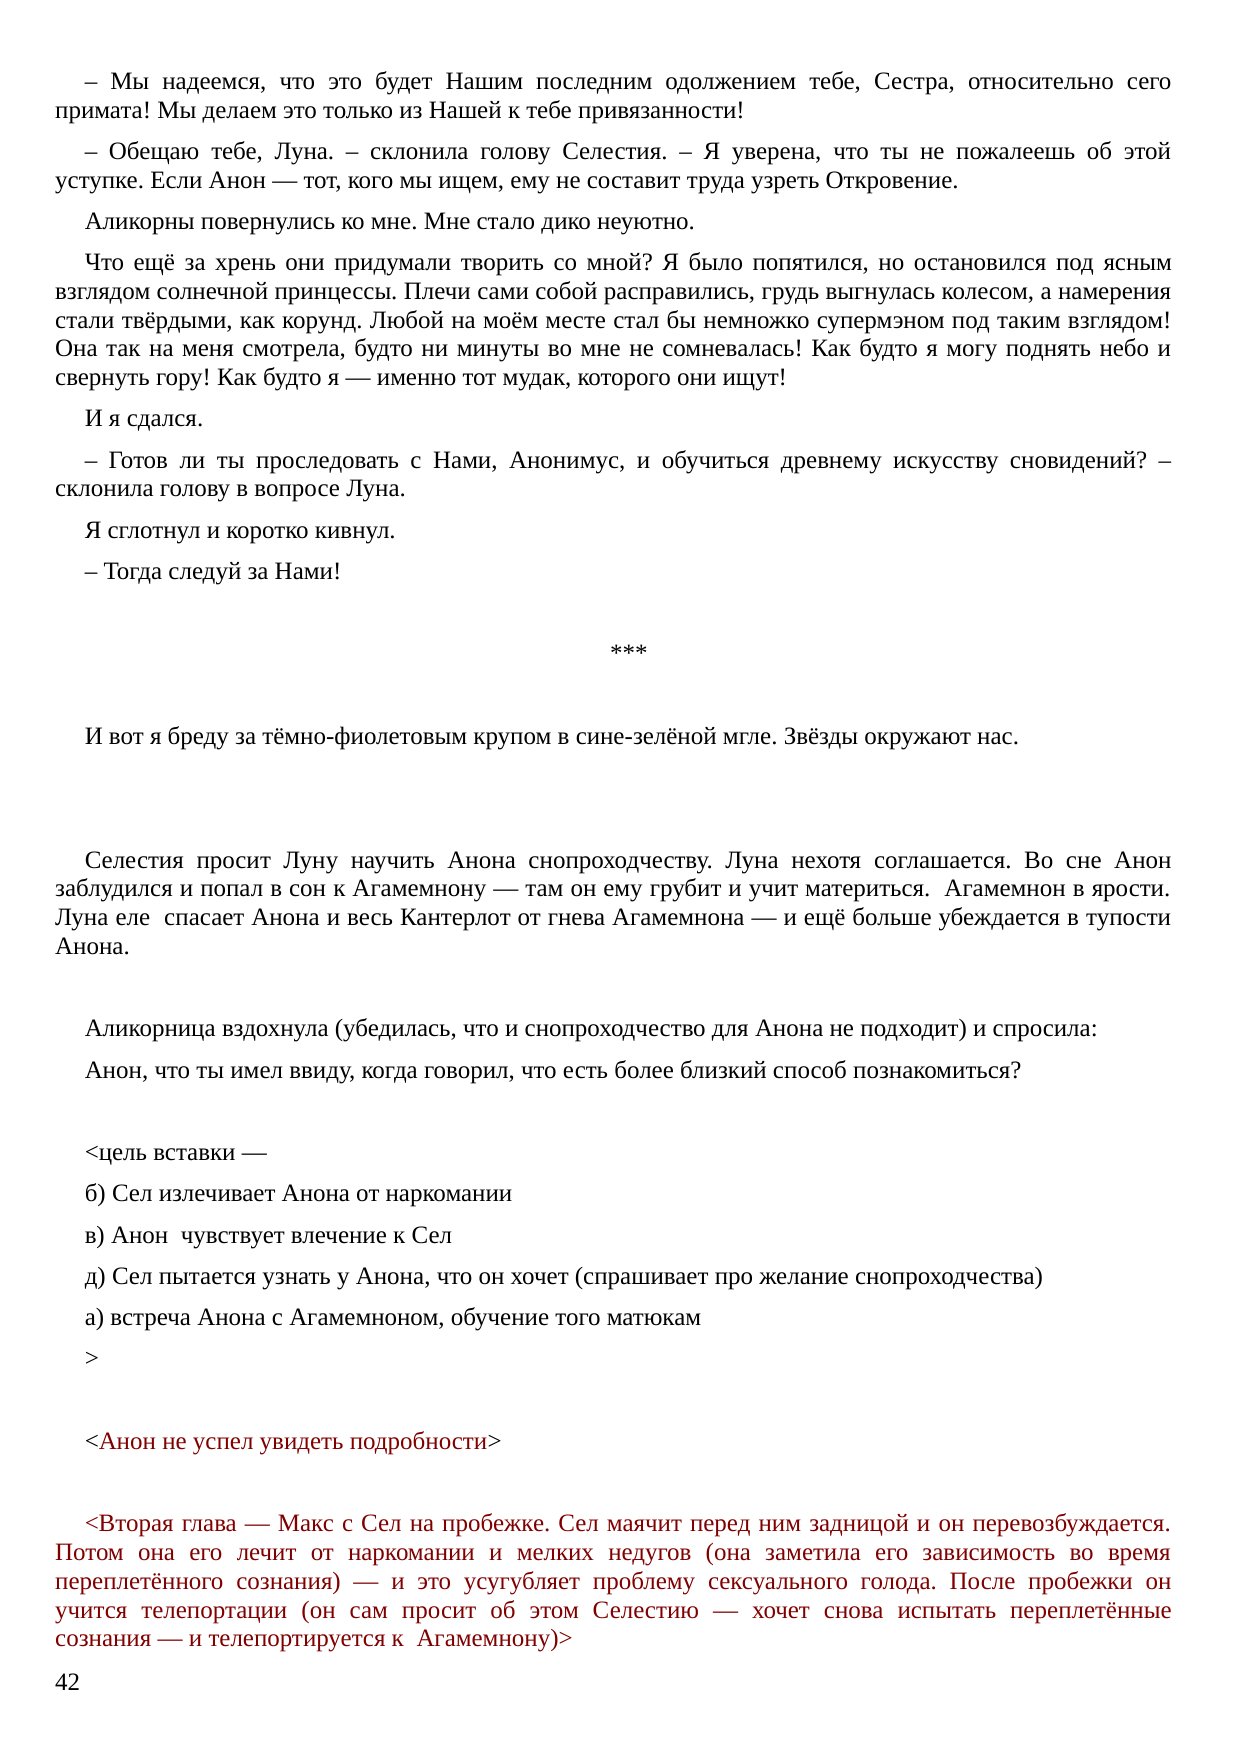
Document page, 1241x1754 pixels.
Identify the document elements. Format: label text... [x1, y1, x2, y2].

text б) Сел излечивает Анона от наркомании [55, 1178, 1173, 1207]
text Анон, что ты имел ввиду, когда говорил, что есть более близкий способ познакомиться? [55, 1055, 1173, 1083]
text Что ещё за хрень они придумали творить со мной? Я было попятился, но остановился под ясным взглядом солнечной принцессы. Плечи сами собой расправились, грудь выгнулась колесом, а намерения стали твёрдыми, как корунд. Любой на моём месте стал бы немножко супермэном под таким взглядом! Она так на меня смотрела, будто ни минуты во мне не сомневалась! Как будто я могу поднять небо и свернуть гору! Как будто я — именно тот мудак, которого они ищут! [55, 247, 1173, 391]
text <Анон не успел увидеть подробности> [55, 1426, 1173, 1455]
text Аликорны повернулись ко мне. Мне стало дико неуютно. [55, 206, 1173, 235]
text – Тогда следуй за Нами! [55, 556, 1173, 585]
text – Мы надеемся, что это будет Нашим последним одолжением тебе, Сестра, относительно сего примата! Мы делаем это только из Нашей к тебе привязанности! [55, 66, 1173, 123]
text <цель вставки — [55, 1137, 1173, 1166]
text Аликорница вздохнула (убедилась, что и снопроходчество для Анона не подходит) и спросила: [55, 1013, 1173, 1042]
text *** [55, 638, 1173, 667]
text д) Сел пытается узнать у Анона, что он хочет (спрашивает про желание снопроходчества) [55, 1261, 1173, 1290]
text в) Анон чувствует влечение к Сел [55, 1220, 1173, 1248]
text Селестия просит Луну научить Анона снопроходчеству. Луна нехотя соглашается. Во сне Анон заблудился и попал в сон к Агамемнону — там он ему грубит и учит материться. Агамемнон в ярости. Луна еле спасает Анона и весь Кантерлот от гнева Агамемнона — и ещё больше убеждается в тупости Анона. [55, 845, 1173, 960]
text Я сглотнул и коротко кивнул. [55, 515, 1173, 543]
text – Готов ли ты проследовать с Нами, Анонимус, и обучиться древнему искусству сновидений? – склонила голову в вопросе Луна. [55, 445, 1173, 502]
text И вот я бреду за тёмно-фиолетовым крупом в сине-зелёной мгле. Звёзды окружают нас. [55, 721, 1173, 750]
text а) встреча Анона с Агамемноном, обучение того матюкам [55, 1302, 1173, 1331]
text <Вторая глава — Макс с Сел на пробежке. Сел маячит перед ним задницой и он перевозбуждается. Потом она его лечит от наркомании и мелких недугов (она заметила его зависимость во время переплетённого сознания) — и это усугубляет проблему сексуального голода. После пробежки он учится телепортации (он сам просит об этом Селестию — хочет снова испытать переплетённые сознания — и телепортируется к Агамемнону)> [55, 1508, 1173, 1652]
text И я сдался. [55, 403, 1173, 432]
text – Обещаю тебе, Луна. – склонила голову Селестия. – Я уверена, что ты не пожалеешь об этой уступке. Если Анон — тот, кого мы ищем, ему не составит труда узреть Откровение. [55, 136, 1173, 193]
text > [55, 1343, 1173, 1372]
